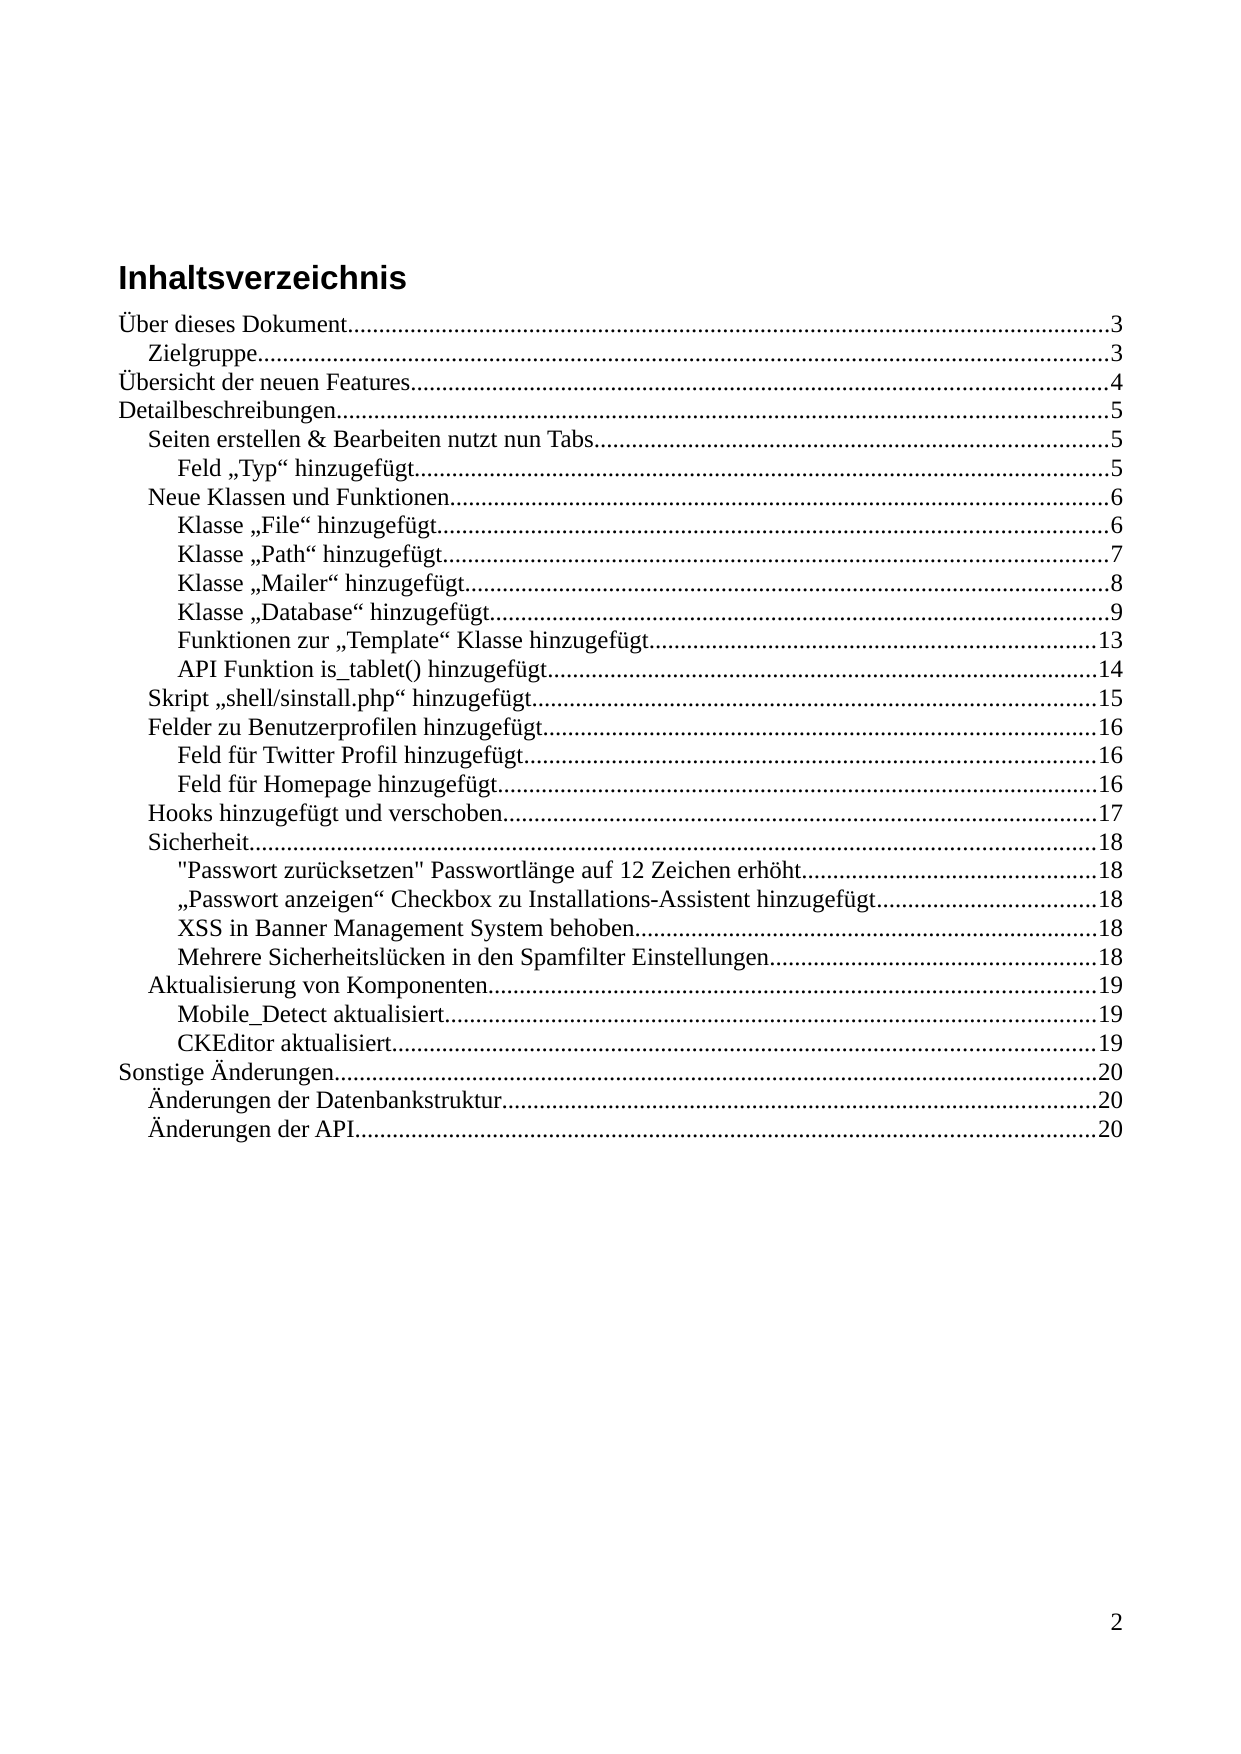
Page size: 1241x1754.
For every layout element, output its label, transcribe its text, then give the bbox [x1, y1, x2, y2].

text Klasse „Path“ hinzugefügt 7 [177, 539, 1123, 568]
text Feld „Typ“ hinzugefügt 5 [177, 453, 1123, 482]
text "Passwort zurücksetzen" Passwortlänge auf 12 Zeichen erhöht 18 [177, 855, 1123, 884]
text Änderungen der API 20 [148, 1114, 1123, 1143]
text Zielgruppe 3 [148, 338, 1123, 367]
text Feld für Twitter Profil hinzugefügt 16 [177, 740, 1123, 769]
text API Funktion is_tablet() hinzugefügt 14 [177, 654, 1123, 683]
text Klasse „Mailer“ hinzugefügt 8 [177, 568, 1123, 597]
text CKEditor aktualisiert 19 [177, 1028, 1123, 1057]
subtitle Inhaltsverzeichnis [118, 258, 1123, 297]
text Sonstige Änderungen 20 [118, 1057, 1123, 1085]
text Klasse „File“ hinzugefügt 6 [177, 510, 1123, 539]
text Mehrere Sicherheitslücken in den Spamfilter Einstellungen 18 [177, 942, 1123, 970]
text Aktualisierung von Komponenten 19 [148, 970, 1123, 999]
text Funktionen zur „Template“ Klasse hinzugefügt 13 [177, 625, 1123, 654]
text Mobile_Detect aktualisiert 19 [177, 999, 1123, 1028]
text Detailbeschreibungen 5 [118, 395, 1123, 424]
text Hooks hinzugefügt und verschoben 17 [148, 798, 1123, 827]
text Sicherheit 18 [148, 827, 1123, 855]
text Änderungen der Datenbankstruktur 20 [148, 1085, 1123, 1114]
text „Passwort anzeigen“ Checkbox zu Installations-Assistent hinzugefügt 18 [177, 884, 1123, 913]
text Neue Klassen und Funktionen 6 [148, 482, 1123, 510]
text Feld für Homepage hinzugefügt 16 [177, 769, 1123, 798]
text Seiten erstellen & Bearbeiten nutzt nun Tabs 5 [148, 424, 1123, 453]
text Klasse „Database“ hinzugefügt 9 [177, 597, 1123, 625]
text Felder zu Benutzerprofilen hinzugefügt 16 [148, 712, 1123, 740]
text Skript „shell/sinstall.php“ hinzugefügt 15 [148, 683, 1123, 712]
text Über dieses Dokument 3 [118, 309, 1123, 338]
text XSS in Banner Management System behoben 18 [177, 913, 1123, 942]
text Übersicht der neuen Features 4 [118, 367, 1123, 395]
